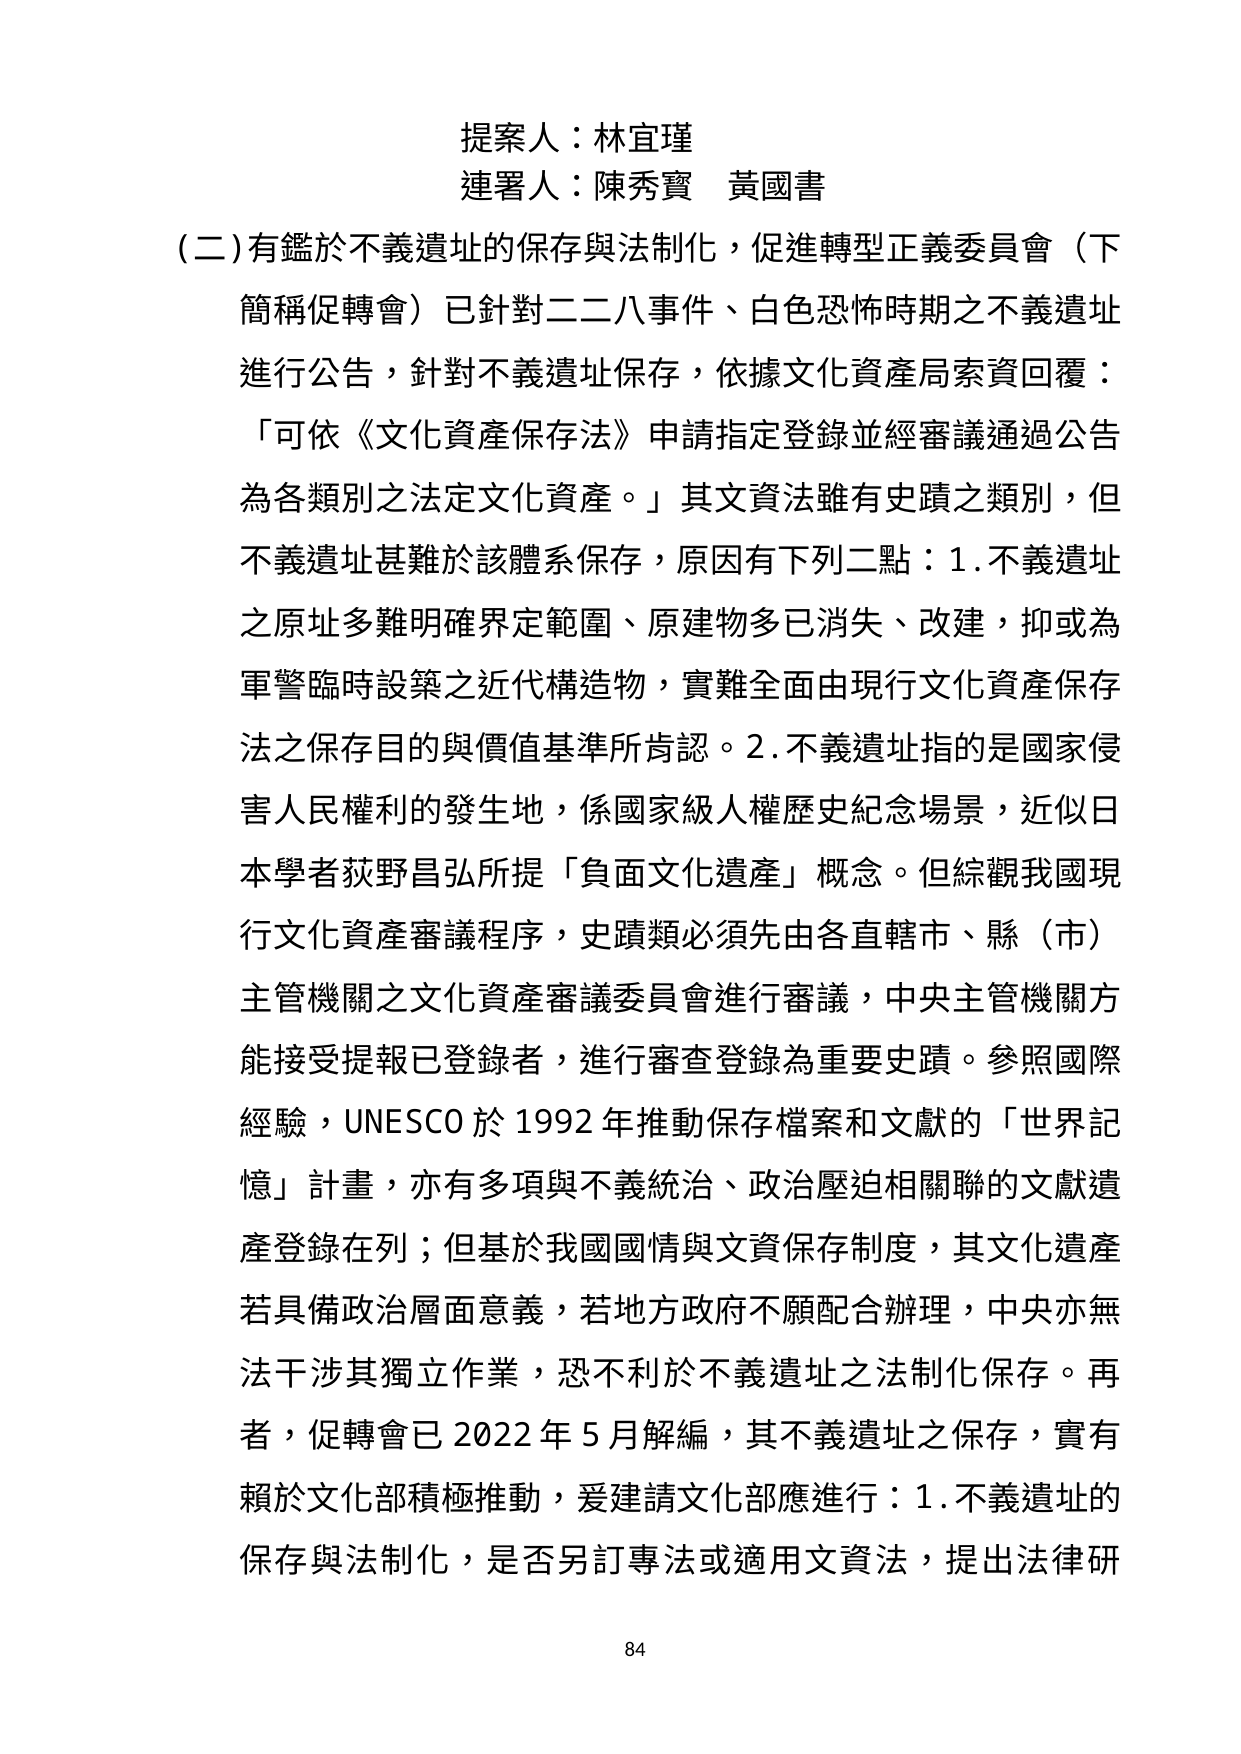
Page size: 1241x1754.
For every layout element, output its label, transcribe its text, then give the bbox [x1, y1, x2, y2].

text 提案人：林宜瑾 [460, 112, 1122, 160]
text (二)有鑑於不義遺址的保存與法制化，促進轉型正義委員會（下簡稱促轉會）已針對二二八事件、白色恐怖時期之不義遺址進行公告，針對不義遺址保存，依據文化資產局索資回覆：「可依《文化資產保存法》申請指定登錄並經審議通過公告為各類別之法定文化資產。」其文資法雖有史蹟之類別，但不義遺址甚難於該體系保存，原因有下列二點：1.不義遺址之原址多難明確界定範圍、原建物多已消失、改建，抑或為軍警臨時設築之近代構造物，實難全面由現行文化資產保存法之保存目的與價值基準所肯認。2.不義遺址指的是國家侵害人民權利的發生地，係國家級人權歷史紀念場景，近似日本學者荻野昌弘所提「負面文化遺產」概念。但綜觀我國現行文化資產審議程序，史蹟類必須先由各直轄市、縣（市）主管機關之文化資產審議委員會進行審議，中央主管機關方能接受提報已登錄者，進行審查登錄為重要史蹟。參照國際經驗，UNESCO於1992年推動保存檔案和文獻的「世界記憶」計畫，亦有多項與不義統治、政治壓迫相關聯的文獻遺產登錄在列；但基於我國國情與文資保存制度，其文化遺產若具備政治層面意義，若地方政府不願配合辦理，中央亦無法干涉其獨立作業，恐不利於不義遺址之法制化保存。再者，促轉會已2022年5月解編，其不義遺址之保存，實有賴於文化部積極推動，爰建請文化部應進行：1.不義遺址的保存與法制化，是否另訂專法或適用文資法，提出法律研 [173, 214, 1122, 1589]
text 連署人：陳秀寳 黃國書 [460, 160, 1122, 208]
